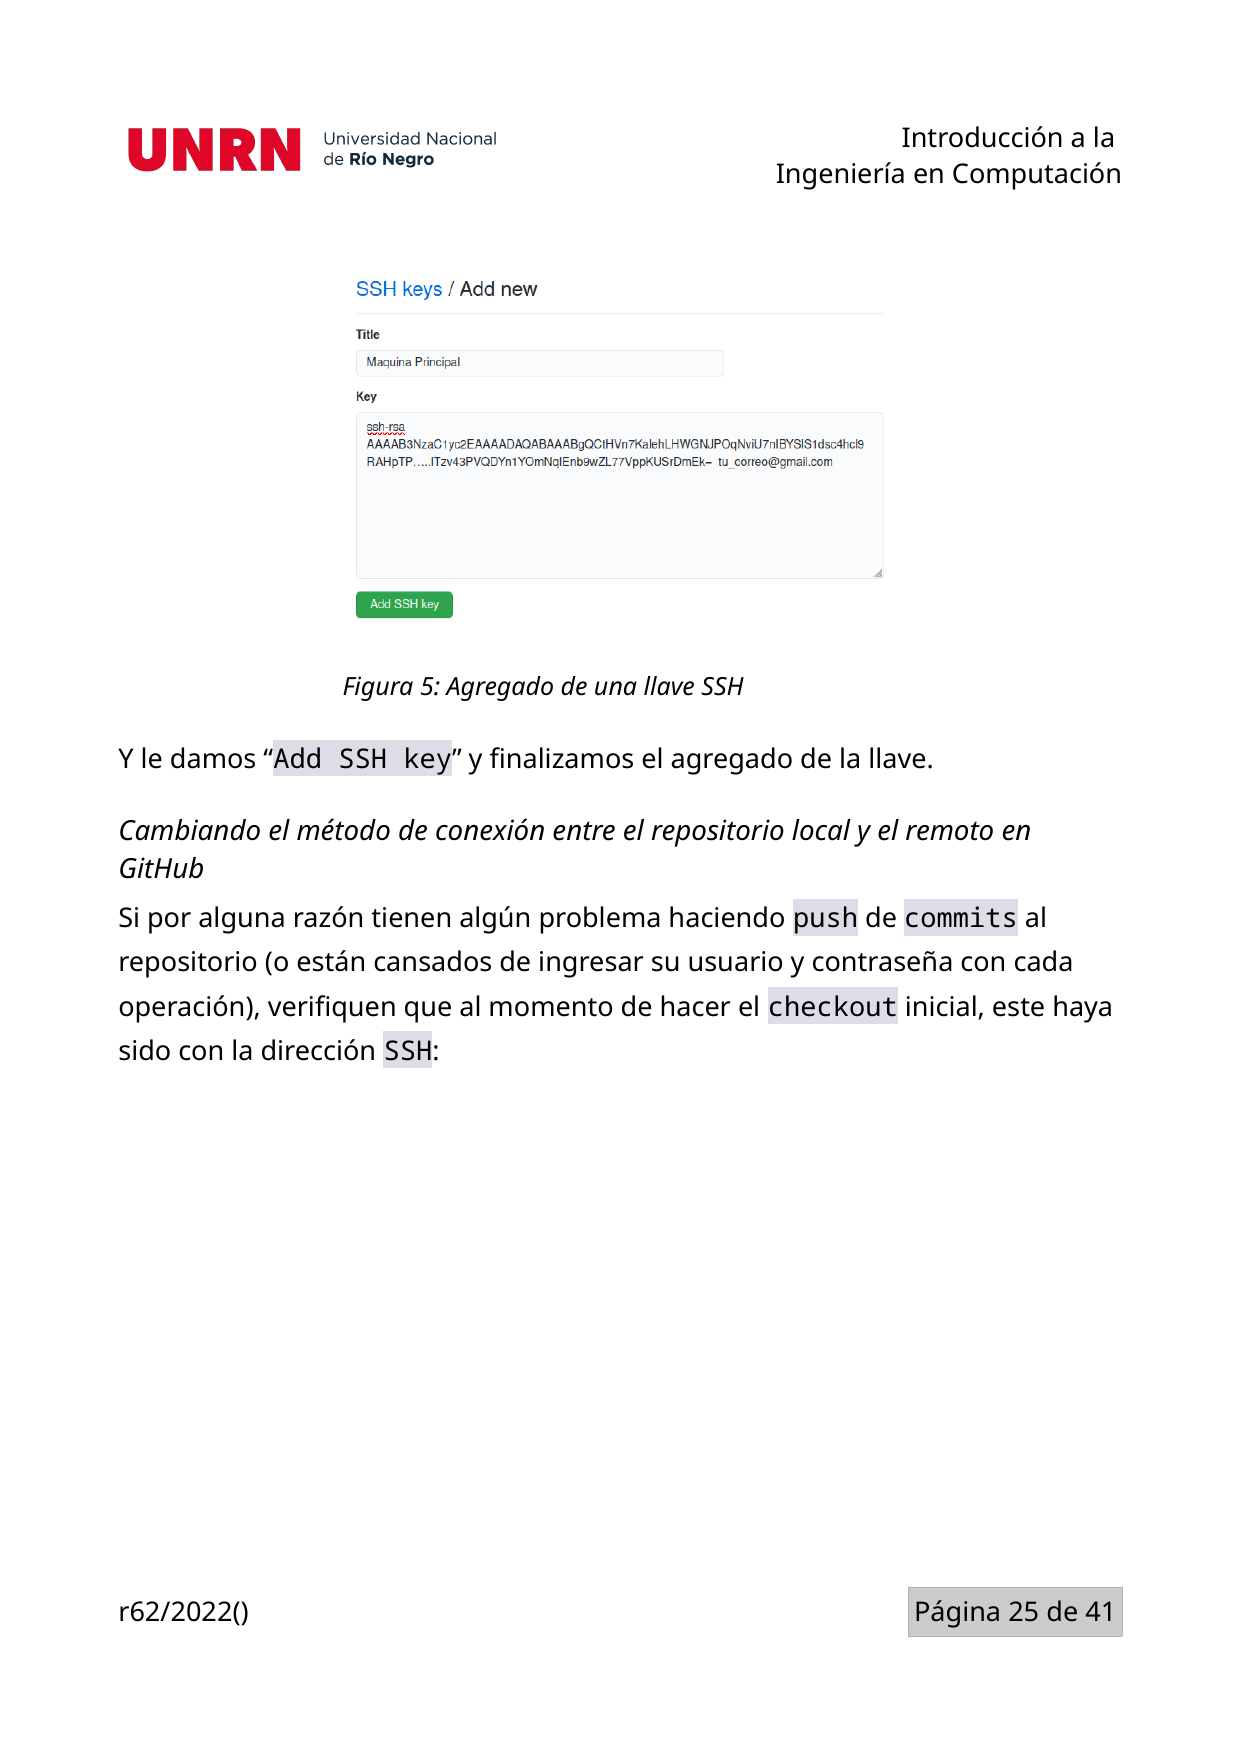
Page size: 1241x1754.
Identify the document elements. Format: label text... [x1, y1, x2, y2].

picture [342, 263, 898, 669]
subtitle Cambiando el método de conexión entre el repositorio local y el remoto en GitHub [118, 811, 1122, 886]
picture [118, 118, 505, 180]
text Si por alguna razón tienen algún problema haciendo push de commits al repositorio (o están cansados de ingresar su usuario y contraseña con cada operación), verifiquen que al momento de hacer el checkout inicial, este haya sido con la dirección SSH: [118, 899, 1122, 1068]
text Figura 5: Agregado de una llave SSH [342, 669, 898, 703]
text Y le damos “Add SSH key” y finalizamos el agregado de la llave. [118, 221, 1122, 776]
